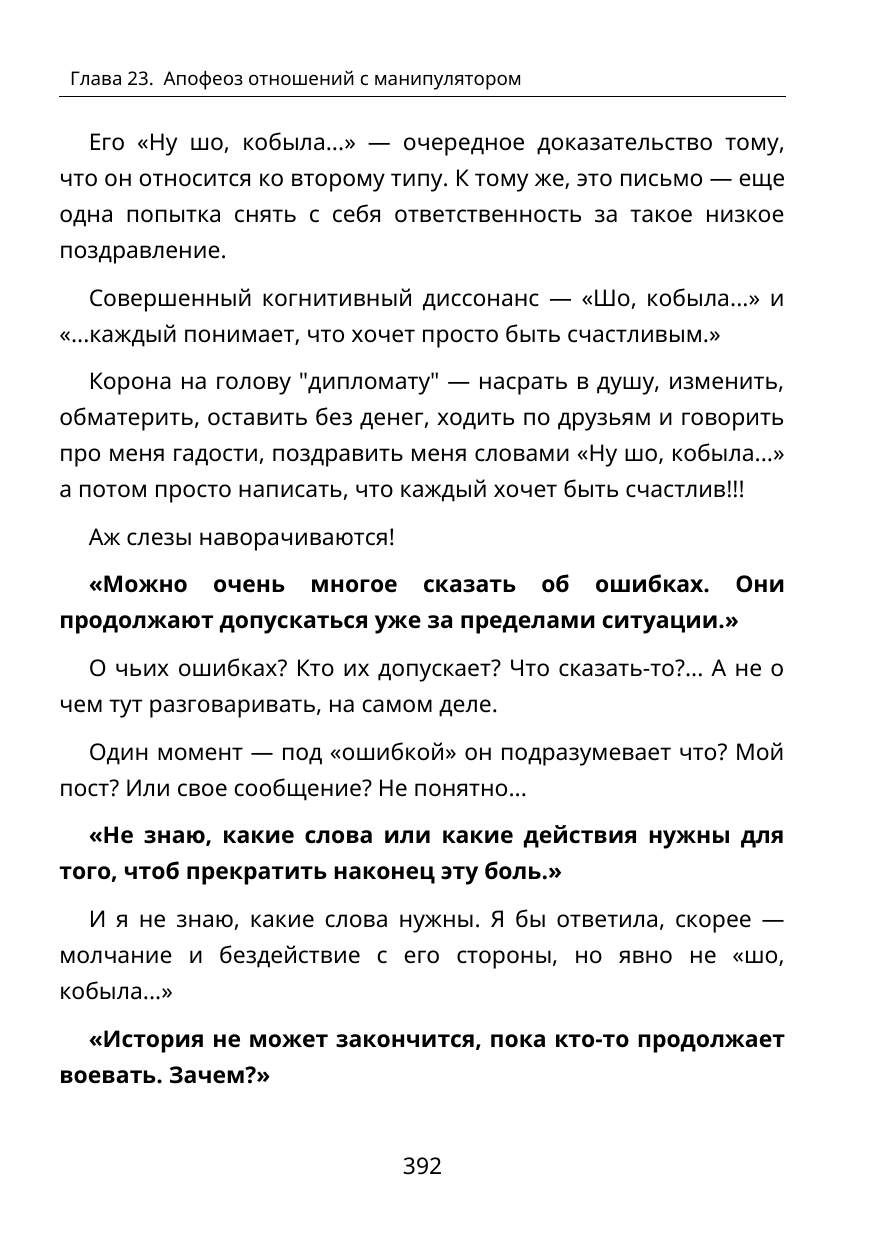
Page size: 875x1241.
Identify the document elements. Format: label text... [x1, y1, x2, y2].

text Аж слезы наворачиваются! [59, 521, 786, 552]
text «Можно очень многое сказать об ошибках. Они продолжают допускаться уже за пределами ситуации.» [59, 568, 786, 636]
text Корона на голову "дипломату" — насрать в душу, изменить, обматерить, оставить без денег, ходить по друзьям и говорить про меня гадости, поздравить меня словами «Ну шо, кобыла...» а потом просто написать, что каждый хочет быть счастлив!!! [59, 365, 786, 504]
text «Не знаю, какие слова или какие действия нужны для того, чтоб прекратить наконец эту боль.» [59, 819, 786, 887]
text О чьих ошибках? Кто их допускает? Что сказать-то?... А не о чем тут разговаривать, на самом деле. [59, 652, 786, 719]
text «История не может закончится, пока кто-то продолжает воевать. Зачем?» [59, 1023, 786, 1090]
text Его «Ну шо, кобыла...» — очередное доказательство тому, что он относится ко второму типу. К тому же, это письмо — еще одна попытка снять с себя ответственность за такое низкое поздравление. [59, 126, 786, 265]
text И я не знаю, какие слова нужны. Я бы ответила, скорее — молчание и бездействие с его стороны, но явно не «шо, кобыла...» [59, 903, 786, 1006]
text Один момент — под «ошибкой» он подразумевает что? Мой пост? Или свое сообщение? Не понятно... [59, 736, 786, 803]
text Совершенный когнитивный диссонанс — «Шо, кобыла...» и «...каждый понимает, что хочет просто быть счастливым.» [59, 282, 786, 349]
